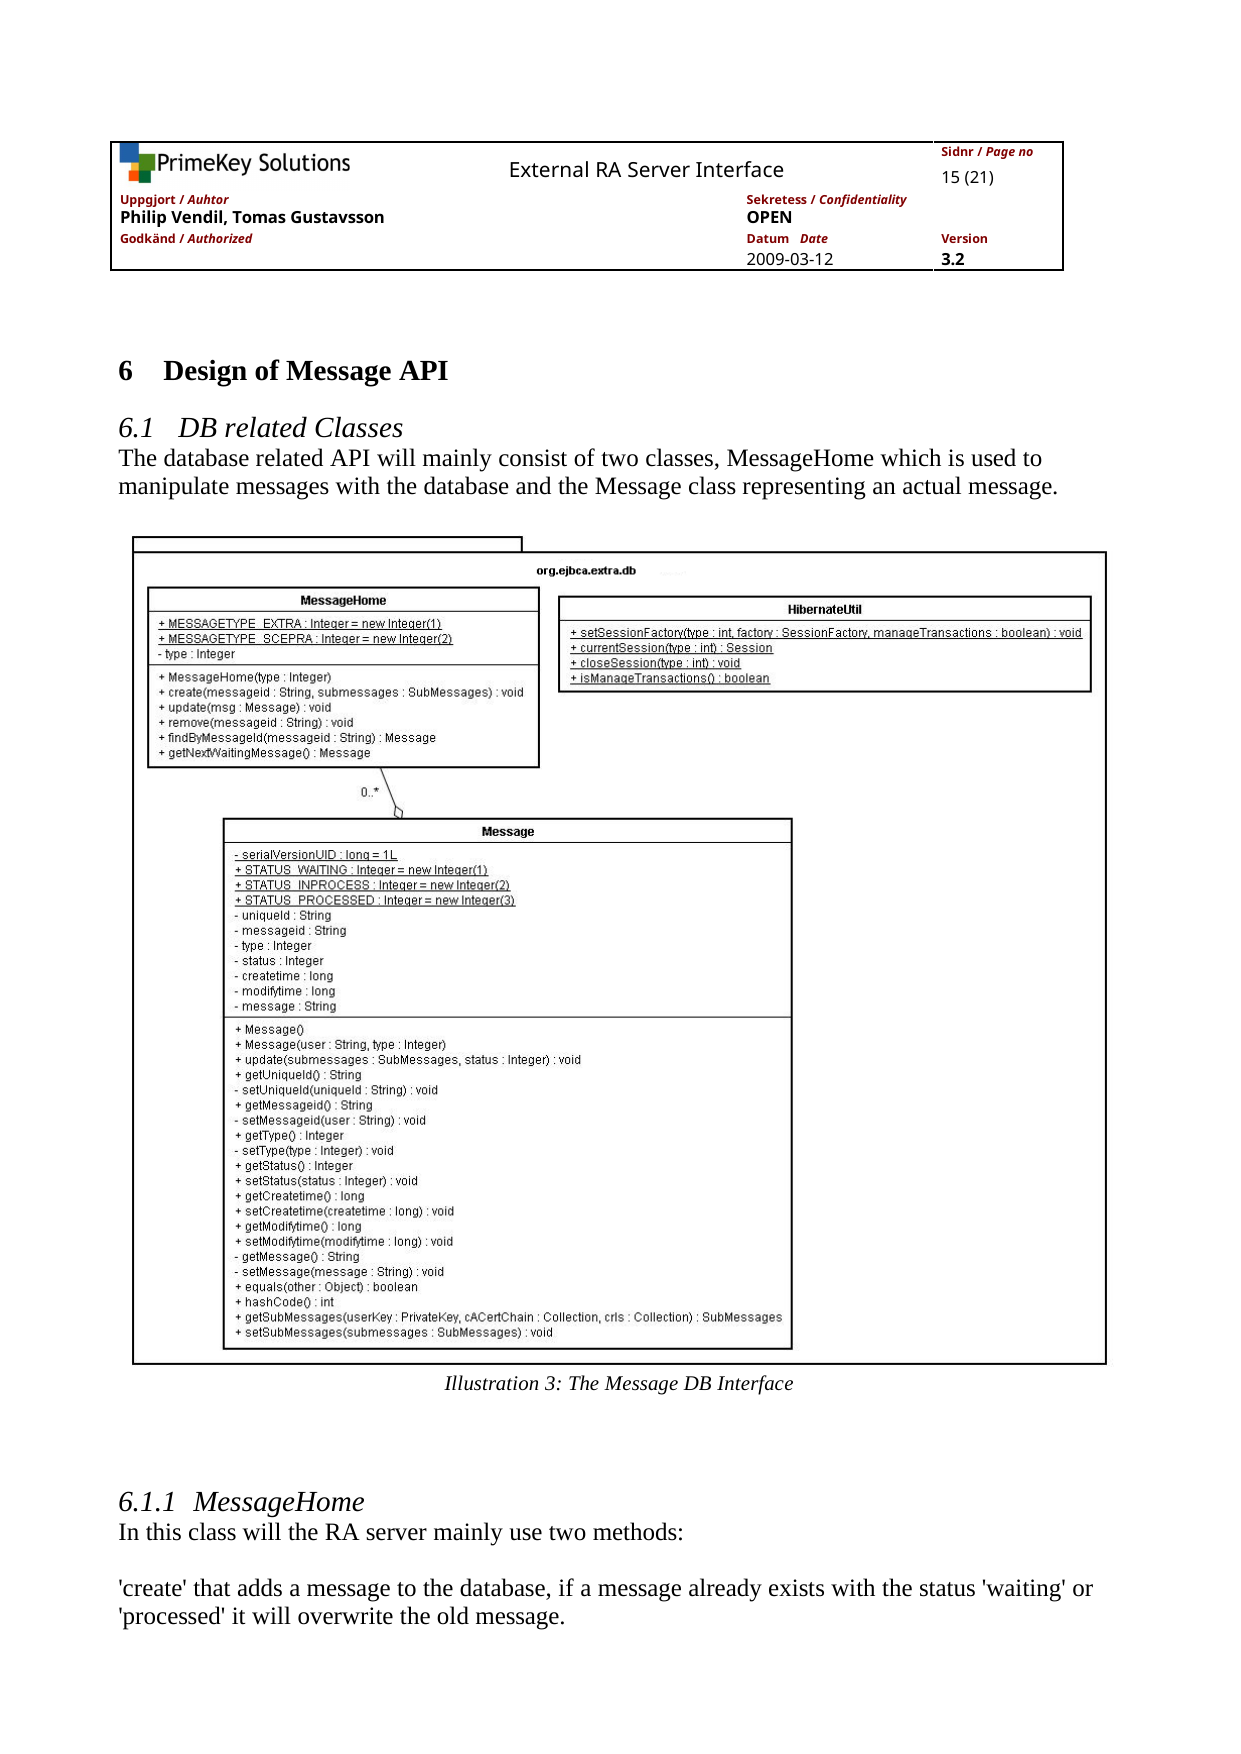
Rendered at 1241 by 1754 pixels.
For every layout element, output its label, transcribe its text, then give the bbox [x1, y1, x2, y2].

text In this class will the RA server mainly use two methods: 'create' that adds a message to the database, if a message already exists with the status 'waiting' or 'processed' it will overwrite the old message. [118, 1518, 1122, 1630]
subtitle MessageHome [118, 1485, 1122, 1518]
text The database related API will mainly consist of two classes, MessageHome which is used to manipulate messages with the database and the Message class representing an actual message. [118, 444, 1122, 500]
subtitle DB related Classes [118, 411, 1122, 444]
text Illustration 3: The Message DB Interface [124, 1373, 1116, 1395]
subtitle Design of Message API [118, 354, 1122, 386]
